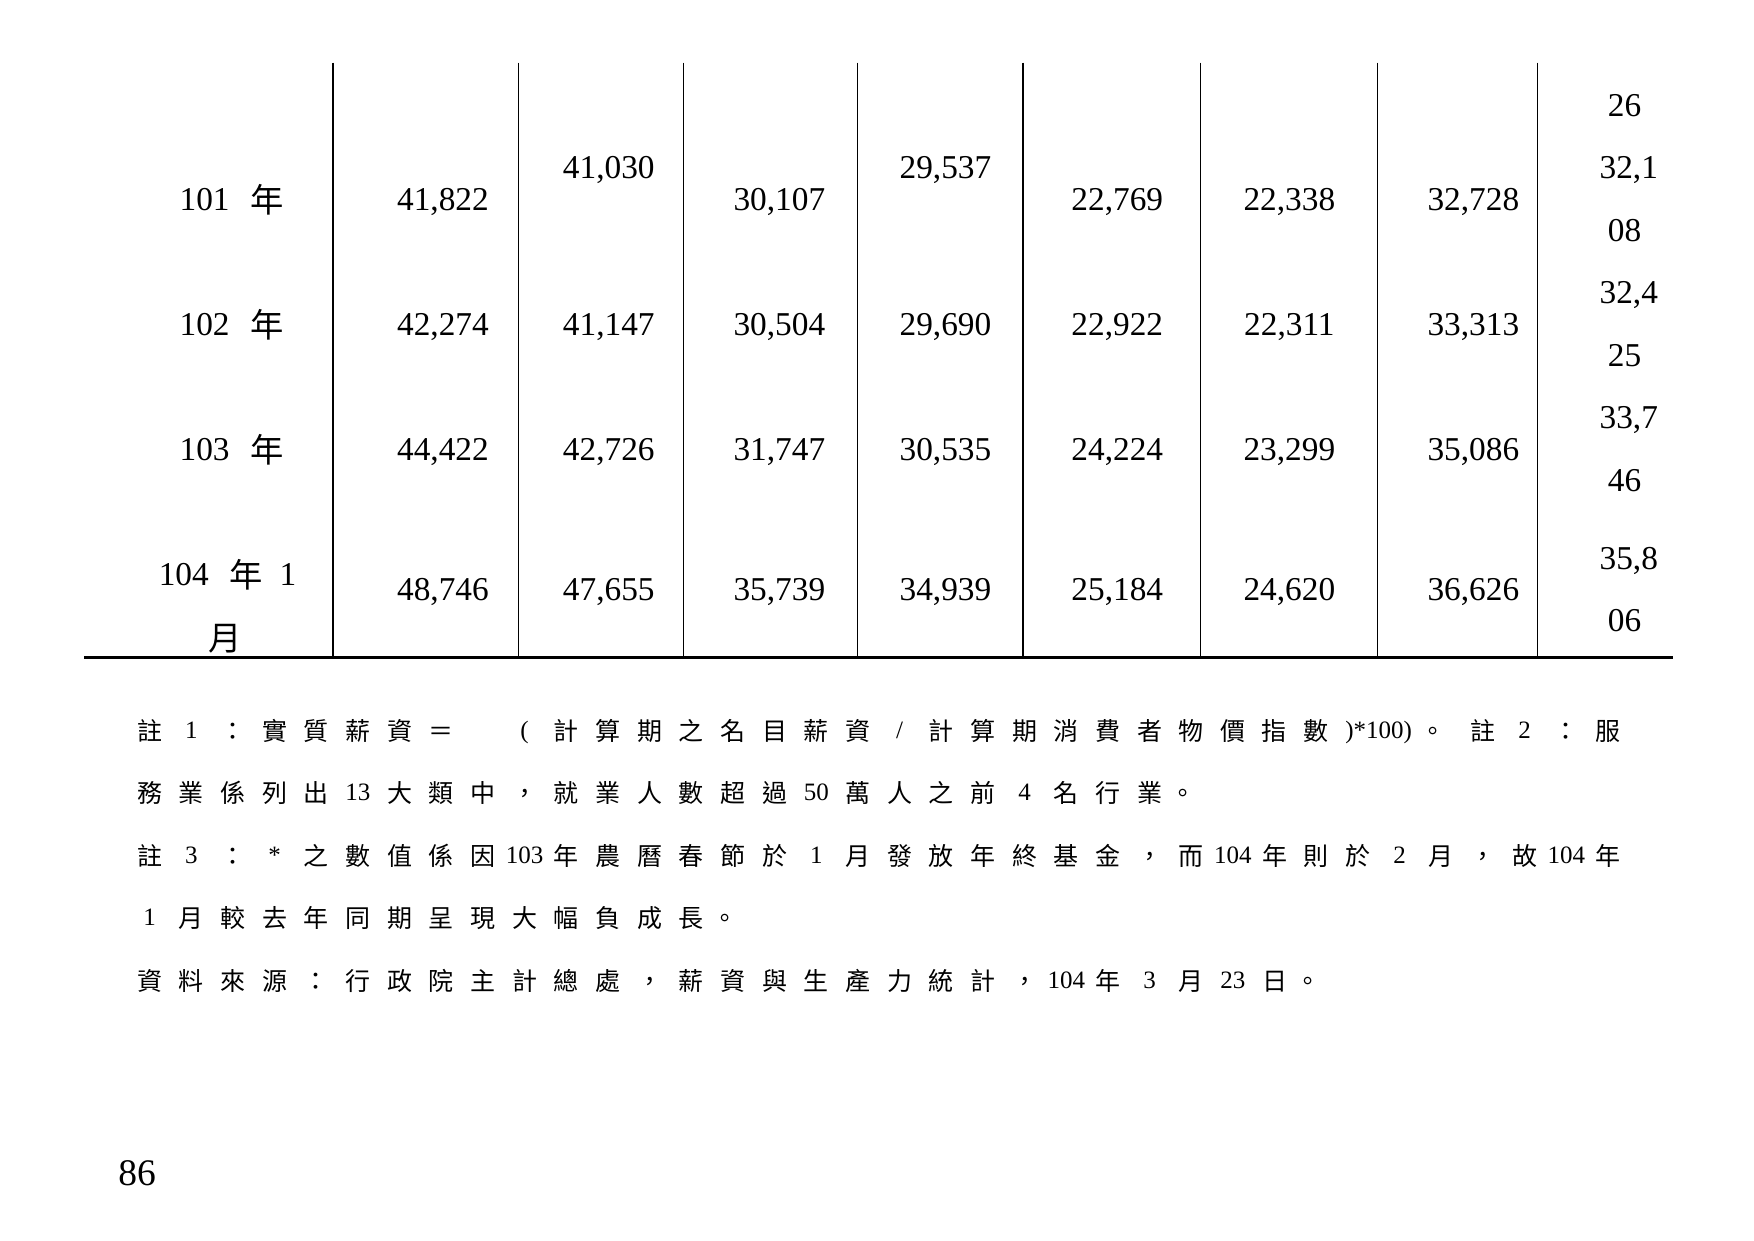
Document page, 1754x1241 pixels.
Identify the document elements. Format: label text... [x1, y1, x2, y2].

table_cell 41,030 [519, 125, 683, 250]
table_cell 47,655 [519, 500, 683, 656]
table_cell 101年 [84, 125, 332, 250]
table_cell [684, 63, 857, 125]
table_cell 103年 [84, 375, 332, 500]
table_cell 29,690 [858, 250, 1022, 375]
table_cell 36,626 [1378, 500, 1537, 656]
table_cell 22,338 [1201, 125, 1377, 250]
table_cell 41,147 [519, 250, 683, 375]
table_cell 48,746 [334, 500, 518, 656]
table_cell 35,806 [1538, 500, 1673, 656]
table_cell 32,425 [1538, 250, 1673, 375]
table_cell [1024, 63, 1200, 125]
table_cell [519, 63, 683, 125]
table_cell 32,108 [1538, 125, 1673, 250]
table_cell 42,274 [334, 250, 518, 375]
table_cell 32,728 [1378, 125, 1537, 250]
table_cell 34,939 [858, 500, 1022, 656]
table_cell 30,107 [684, 125, 857, 250]
table_cell [1378, 63, 1537, 125]
text 資料來源：行政院主計總處，薪資與生產力統計，104年3月23日。 [128, 938, 1628, 1000]
table_cell 23,299 [1201, 375, 1377, 500]
table_cell 42,726 [519, 375, 683, 500]
table_cell [84, 63, 332, 125]
table_cell 22,311 [1201, 250, 1377, 375]
text 註3：*之數值係因103年農曆春節於1月發放年終基金，而104年則於2月，故104年1月較去年同期呈現大幅負成長。 [128, 813, 1628, 938]
table_cell 30,504 [684, 250, 857, 375]
table_cell 24,620 [1201, 500, 1377, 656]
table_cell 26 [1538, 63, 1673, 125]
table_cell [858, 63, 1022, 125]
text 註1：實質薪資＝ (計算期之名目薪資/計算期消費者物價指數)*100)。註2：服務業係列出13大類中，就業人數超過50萬人之前4名行業。 [128, 688, 1628, 813]
table_cell 41,822 [334, 125, 518, 250]
table_cell 44,422 [334, 375, 518, 500]
table_cell 22,769 [1024, 125, 1200, 250]
table_cell 30,535 [858, 375, 1022, 500]
table_cell 33,313 [1378, 250, 1537, 375]
table_cell 25,184 [1024, 500, 1200, 656]
table_cell 104年1月 [84, 500, 332, 656]
table_cell 24,224 [1024, 375, 1200, 500]
table_cell 31,747 [684, 375, 857, 500]
table_cell 102年 [84, 250, 332, 375]
table_cell [1201, 63, 1377, 125]
table_cell 35,739 [684, 500, 857, 656]
table_cell 35,086 [1378, 375, 1537, 500]
table_cell [334, 63, 518, 125]
table_cell 29,537 [858, 125, 1022, 250]
table_cell 33,746 [1538, 375, 1673, 500]
table_cell 22,922 [1024, 250, 1200, 375]
